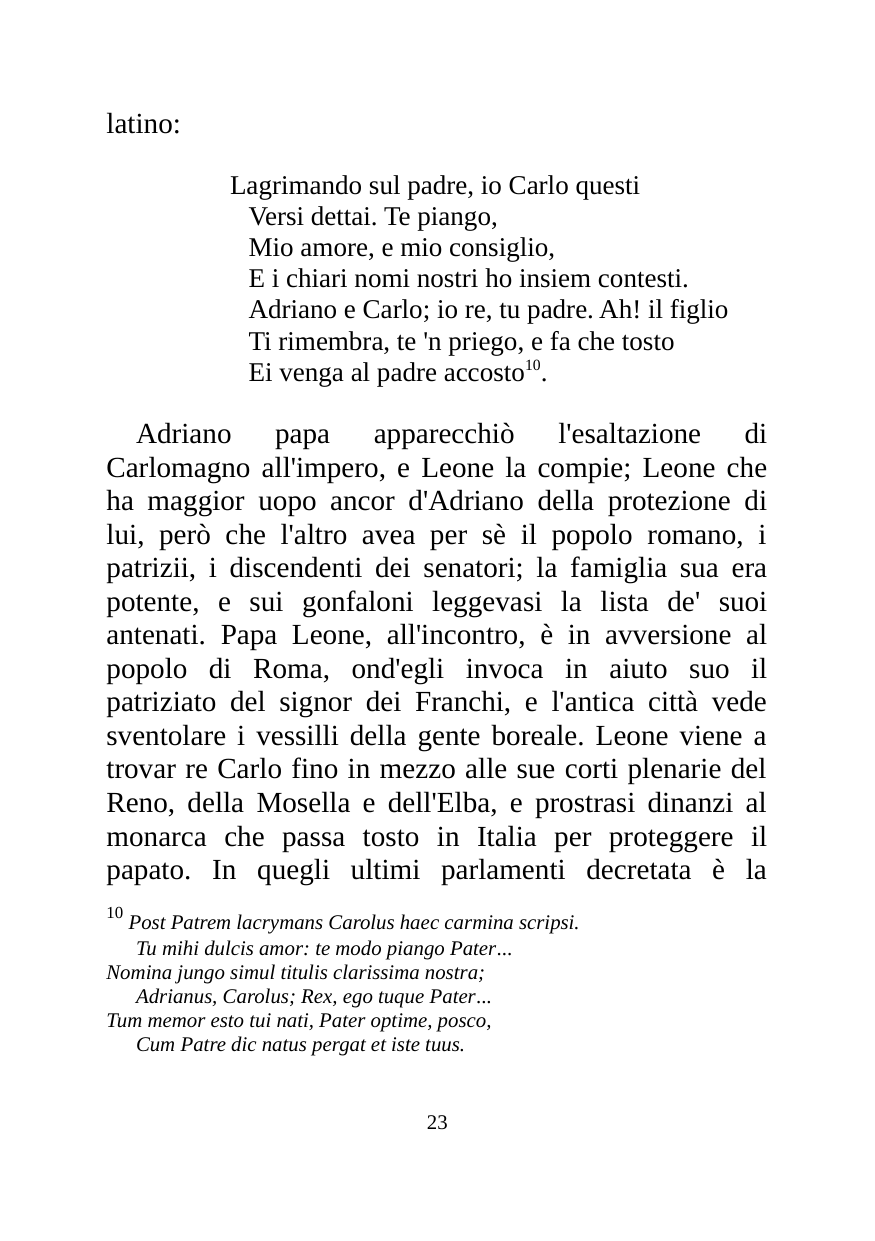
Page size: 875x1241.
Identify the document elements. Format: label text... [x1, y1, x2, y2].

text Cum Patre dic natus pergat et iste tuus. [136, 1032, 768, 1056]
text Ti rimembra, te 'n priego, e fa che tosto [219, 325, 768, 356]
text Nomina jungo simul titulis clarissima nostra; [106, 960, 768, 984]
text Tum memor esto tui nati, Pater optime, posco, [106, 1008, 768, 1032]
text Adriano papa apparecchiò l'esaltazione di Carlomagno all'impero, e Leone la compie; Leone che ha maggior uopo ancor d'Adriano della protezione di lui, però che l'altro avea per sè il popolo romano, i patrizii, i discendenti dei senatori; la famiglia sua era potente, e sui gonfaloni leggevasi la lista de' suoi antenati. Papa Leone, all'incontro, è in avversione al popolo di Roma, ond'egli invoca in aiuto suo il patriziato del signor dei Franchi, e l'antica città vede sventolare i vessilli della gente boreale. Leone viene a trovar re Carlo fino in mezzo alle sue corti plenarie del Reno, della Mosella e dell'Elba, e prostrasi dinanzi al monarca che passa tosto in Italia per proteggere il papato. In quegli ultimi parlamenti decretata è la [106, 416, 768, 886]
text Post Patrem lacrymans Carolus haec carmina scripsi. [106, 902, 768, 936]
text Tu mihi dulcis amor: te modo piango Pater... [136, 936, 768, 960]
text Mio amore, e mio consiglio, [219, 231, 768, 262]
text latino: [106, 106, 768, 140]
text Versi dettai. Te piango, [219, 200, 768, 231]
text Lagrimando sul padre, io Carlo questi [200, 169, 768, 200]
text E i chiari nomi nostri ho insiem contesti. [219, 262, 768, 293]
text Adrianus, Carolus; Rex, ego tuque Pater... [136, 984, 768, 1008]
text Adriano e Carlo; io re, tu padre. Ah! il figlio [219, 293, 768, 325]
text Ei venga al padre accosto. [219, 356, 768, 387]
